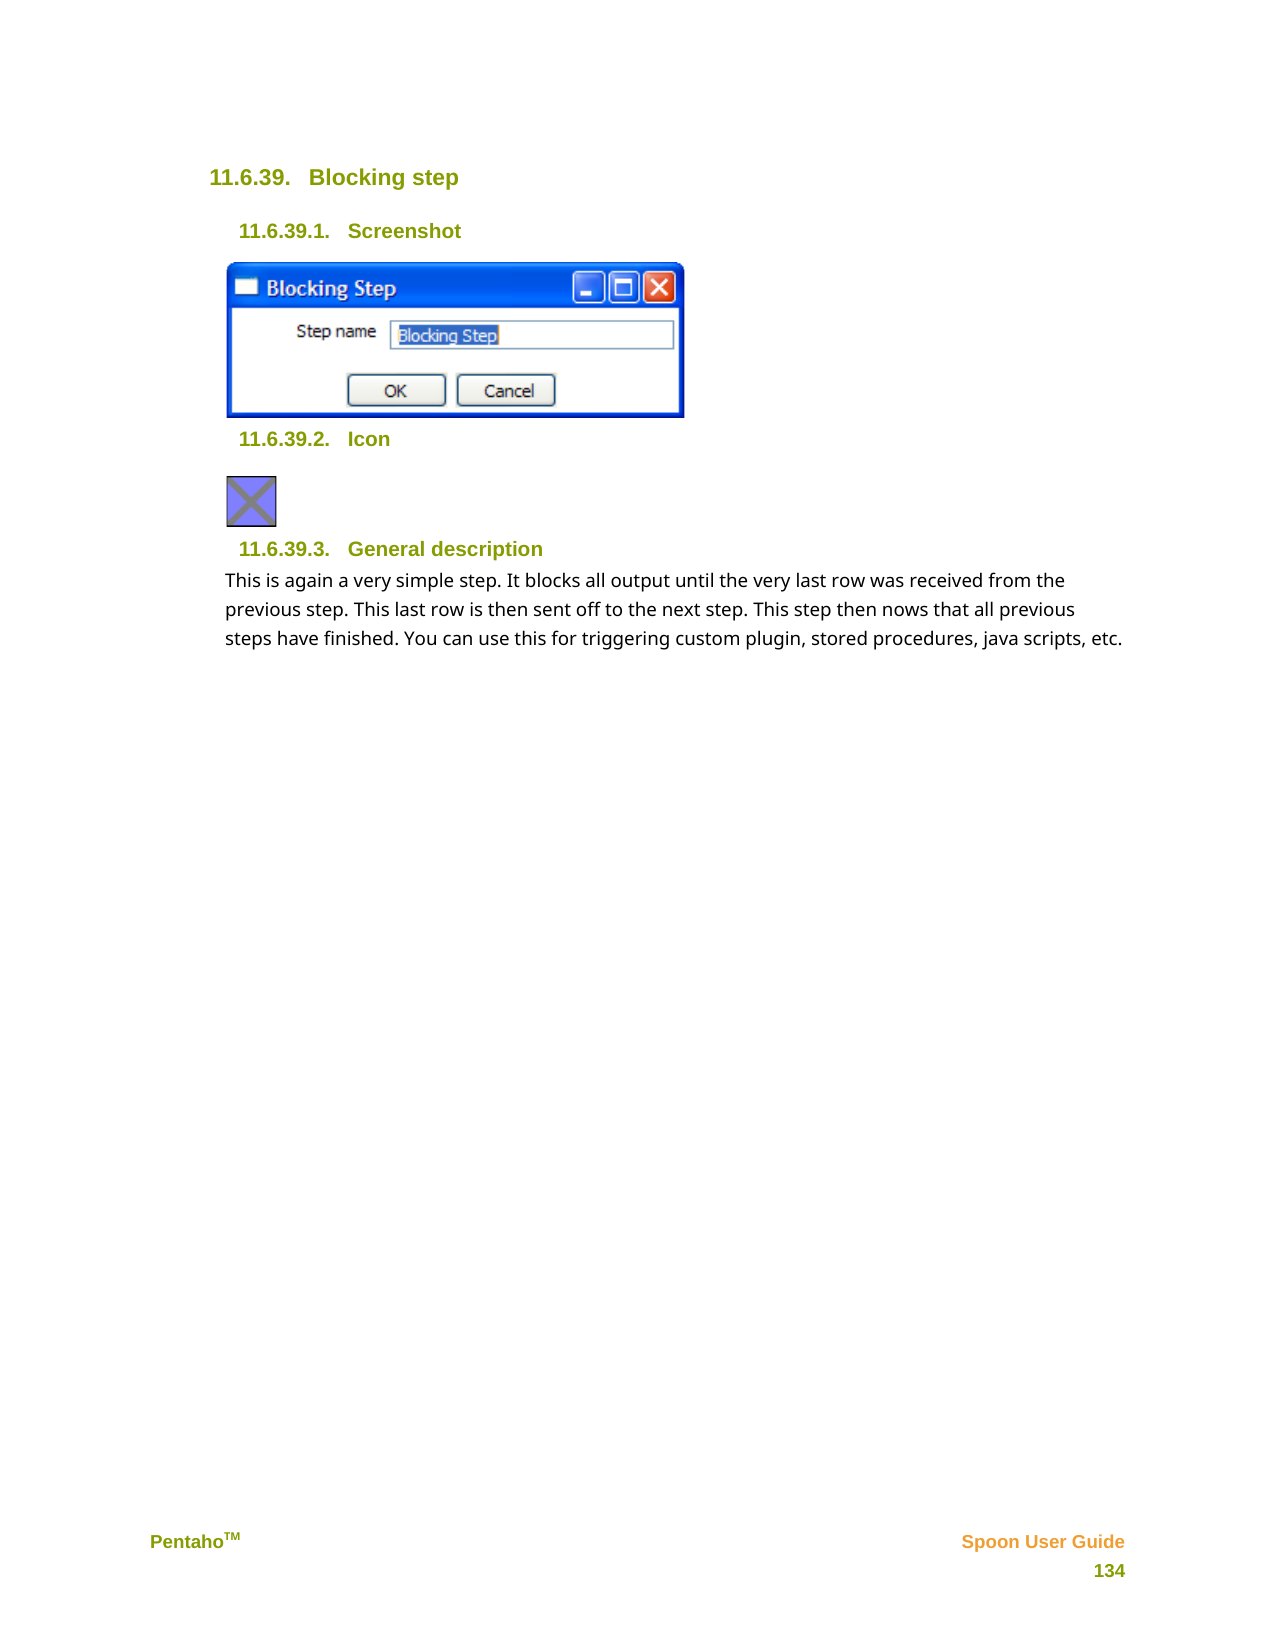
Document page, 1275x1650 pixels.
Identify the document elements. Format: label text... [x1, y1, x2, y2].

subtitle Blocking step [209, 157, 1125, 192]
subtitle General description [225, 472, 1125, 563]
subtitle Screenshot [239, 211, 1125, 246]
subtitle Icon [239, 264, 1125, 454]
text This is again a very simple step. It blocks all output until the very last row was received from the previous step. This last row is then sent off to the next step. This step then nows that all previous steps have finished. You can use this for triggering custom plugin, stored procedures, java scripts, etc. [225, 564, 1125, 651]
picture [226, 476, 277, 527]
